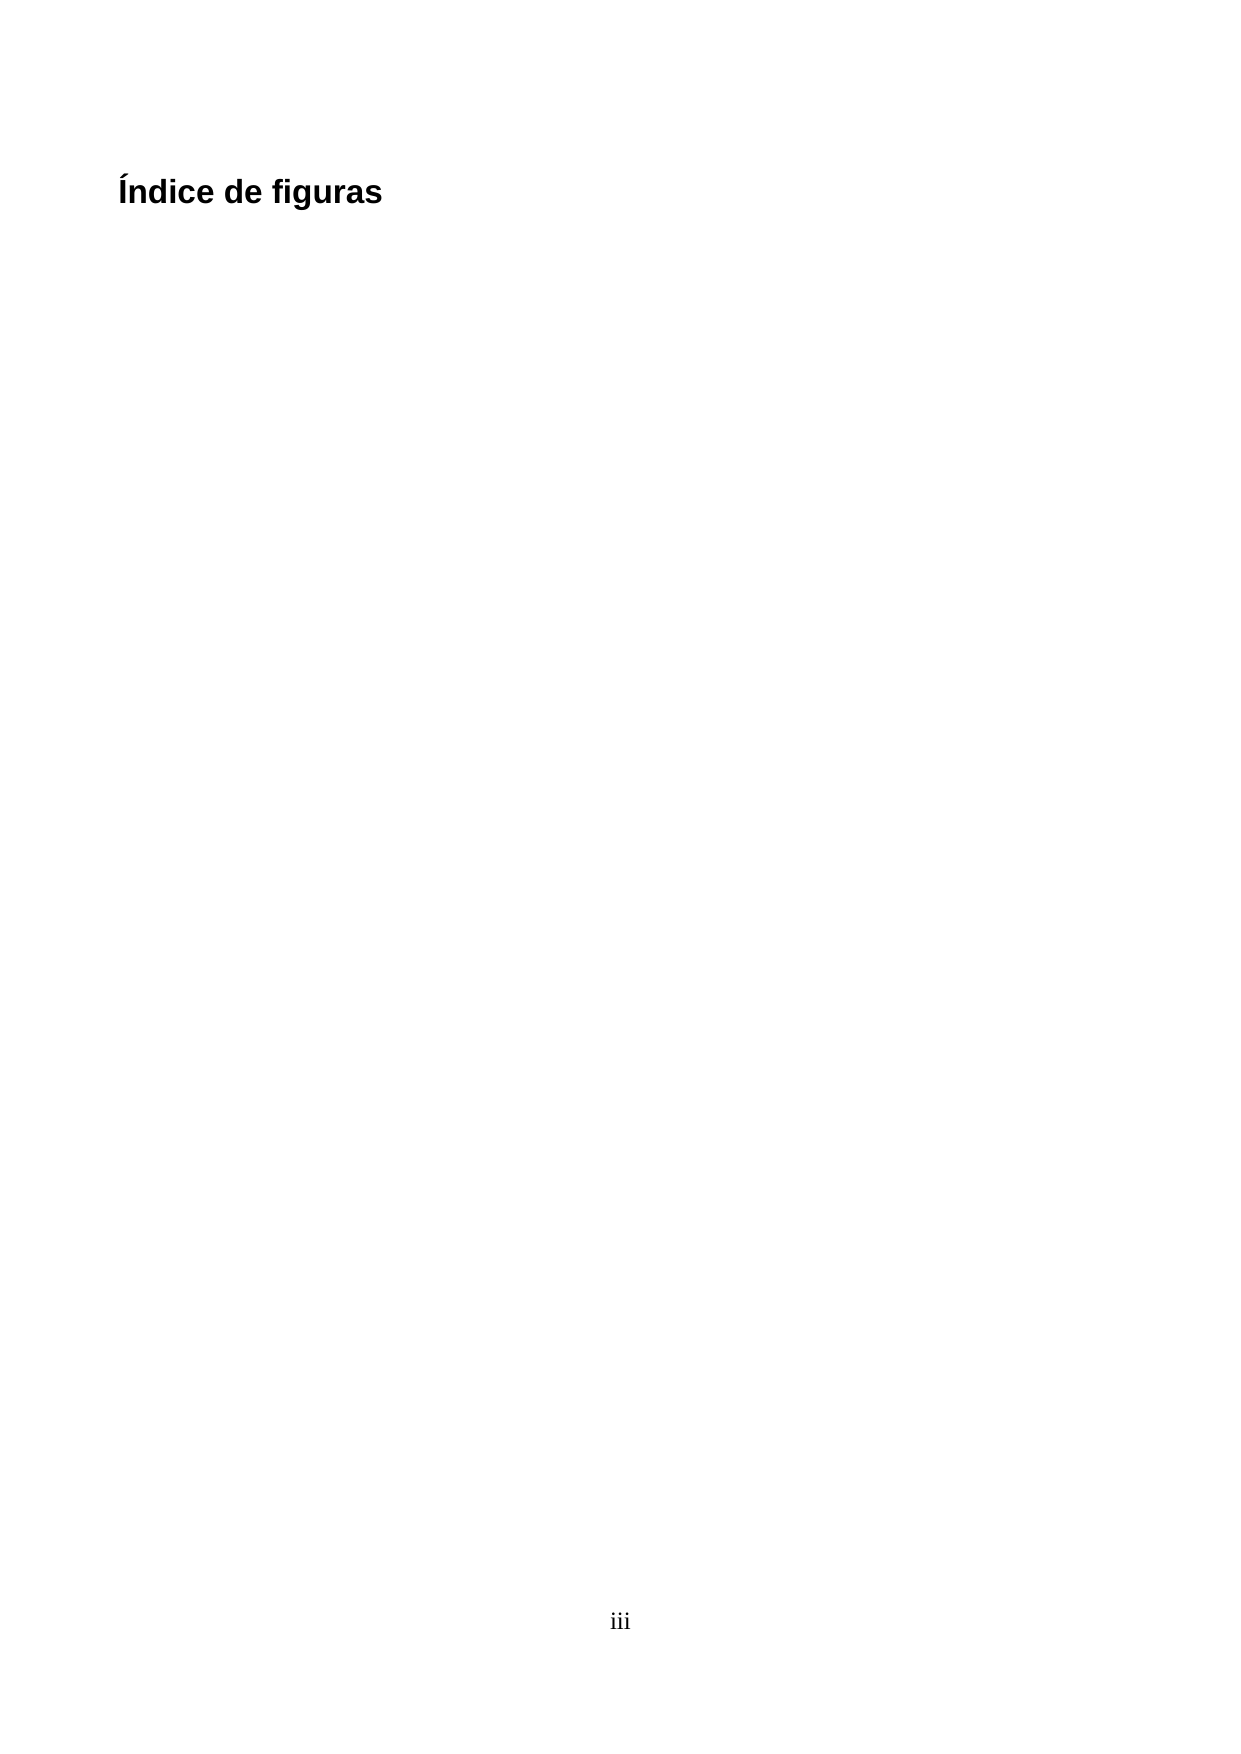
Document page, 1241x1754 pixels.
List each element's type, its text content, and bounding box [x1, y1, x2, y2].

subtitle Índice de figuras [118, 172, 1122, 210]
